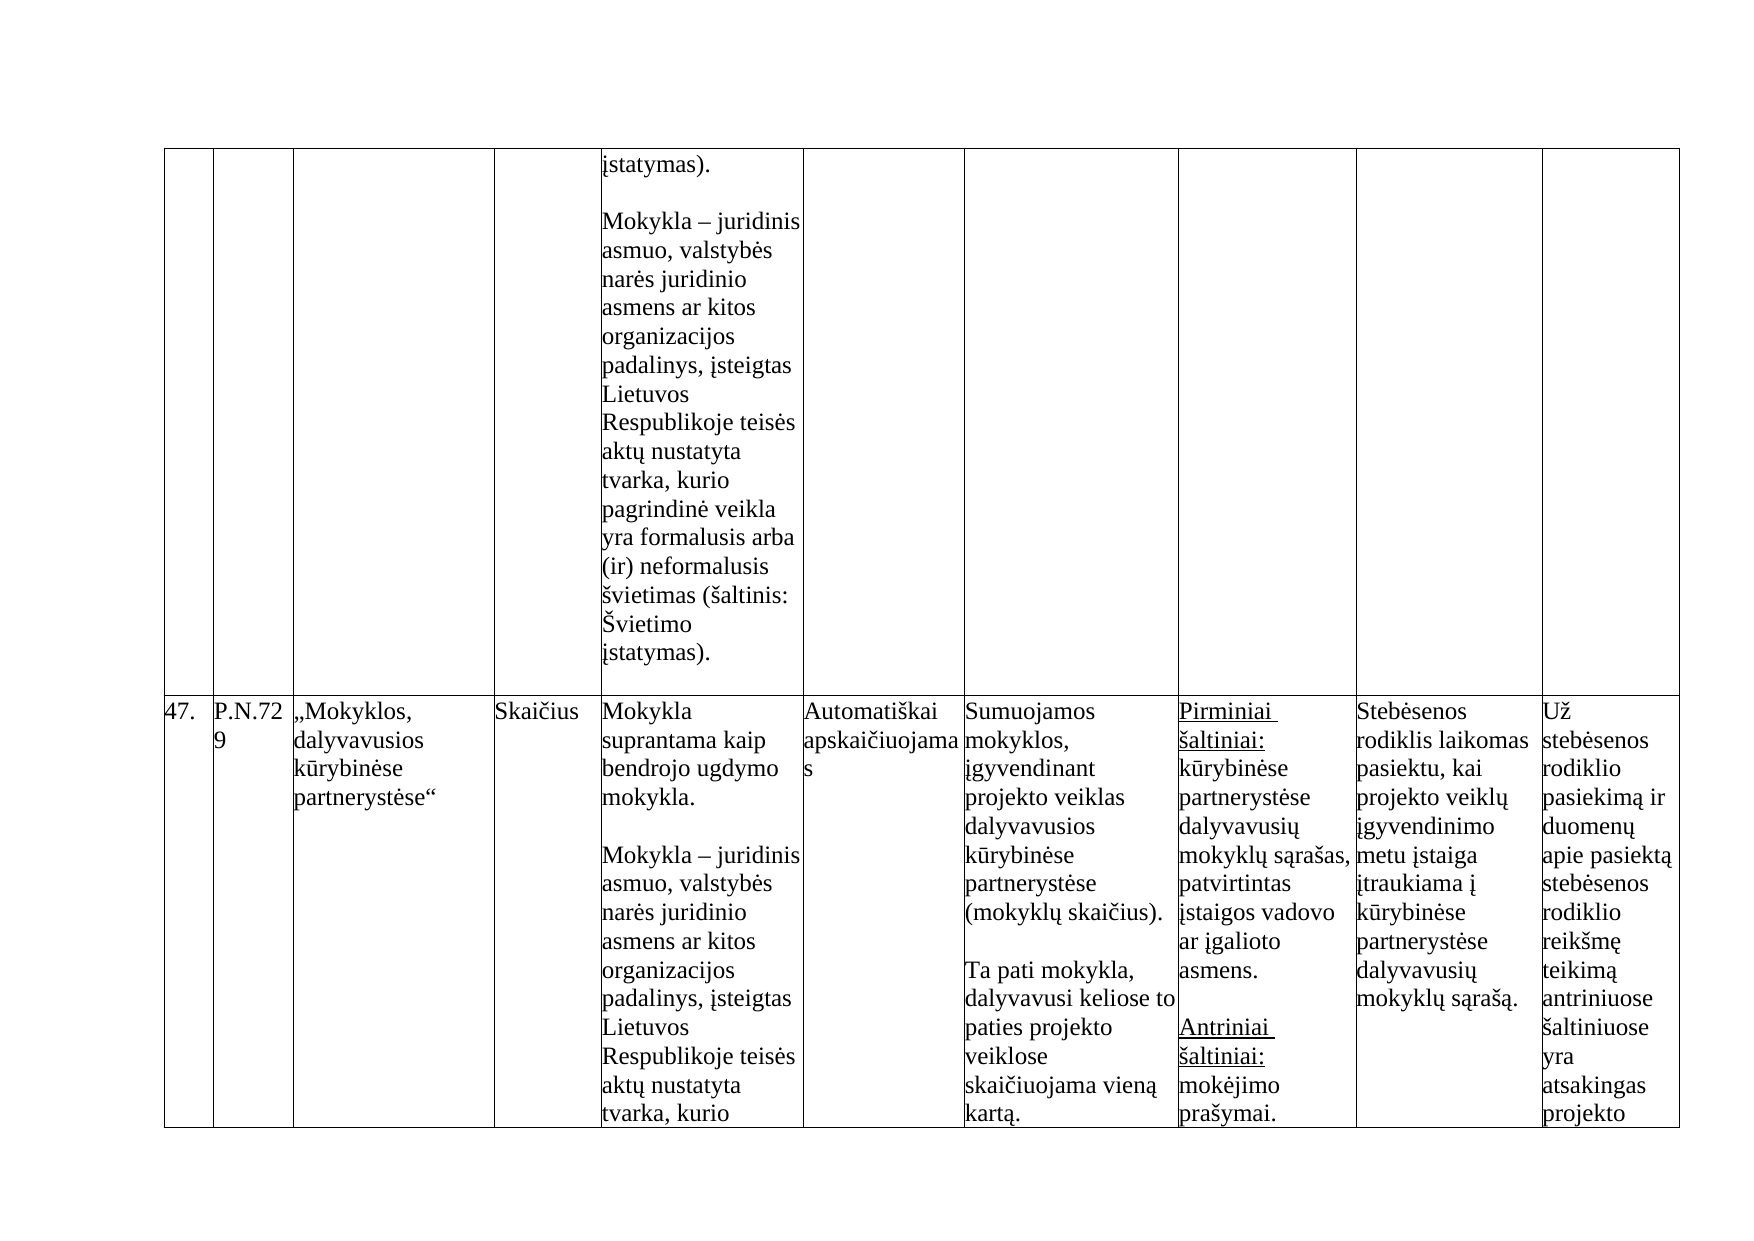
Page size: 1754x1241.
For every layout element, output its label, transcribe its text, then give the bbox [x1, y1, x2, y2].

table_cell [1357, 149, 1542, 695]
table_cell [294, 149, 494, 695]
table_cell 47. [165, 696, 213, 1127]
table_cell Automatiškai apskaičiuojamas [804, 696, 964, 1127]
table_cell „Mokyklos, dalyvavusios kūrybinėse partnerystėse“ [294, 696, 494, 1127]
table_cell Skaičius [495, 696, 601, 1127]
table_cell [965, 149, 1178, 695]
table_cell Pirminiai šaltiniai: kūrybinėse partnerystėse dalyvavusių mokyklų sąrašas, patvirtintas įstaigos vadovo ar įgalioto asmens. Antriniai šaltiniai: mokėjimo prašymai. [1179, 696, 1356, 1127]
table_cell Mokykla suprantama kaip bendrojo ugdymo mokykla. Mokykla – juridinis asmuo, valstybės narės juridinio asmens ar kitos organizacijos padalinys, įsteigtas Lietuvos Respublikoje teisės aktų nustatyta tvarka, kurio [602, 696, 803, 1127]
table_cell P.N.729 [214, 696, 293, 1127]
table_cell Už stebėsenos rodiklio pasiekimą ir duomenų apie pasiektą stebėsenos rodiklio reikšmę teikimą antriniuose šaltiniuose yra atsakingas projekto [1543, 696, 1679, 1127]
table_cell įstatymas). Mokykla – juridinis asmuo, valstybės narės juridinio asmens ar kitos organizacijos padalinys, įsteigtas Lietuvos Respublikoje teisės aktų nustatyta tvarka, kurio pagrindinė veikla yra formalusis arba (ir) neformalusis švietimas (šaltinis: Švietimo įstatymas). [602, 149, 803, 695]
table_cell [1179, 149, 1356, 695]
table_cell [1543, 149, 1679, 695]
table_cell [495, 149, 601, 695]
table_cell Sumuojamos mokyklos, įgyvendinant projekto veiklas dalyvavusios kūrybinėse partnerystėse (mokyklų skaičius). Ta pati mokykla, dalyvavusi keliose to paties projekto veiklose skaičiuojama vieną kartą. [965, 696, 1178, 1127]
table_cell [165, 149, 213, 695]
table_cell [214, 149, 293, 695]
table_cell [804, 149, 964, 695]
table_cell Stebėsenos rodiklis laikomas pasiektu, kai projekto veiklų įgyvendinimo metu įstaiga įtraukiama į kūrybinėse partnerystėse dalyvavusių mokyklų sąrašą. [1357, 696, 1542, 1127]
